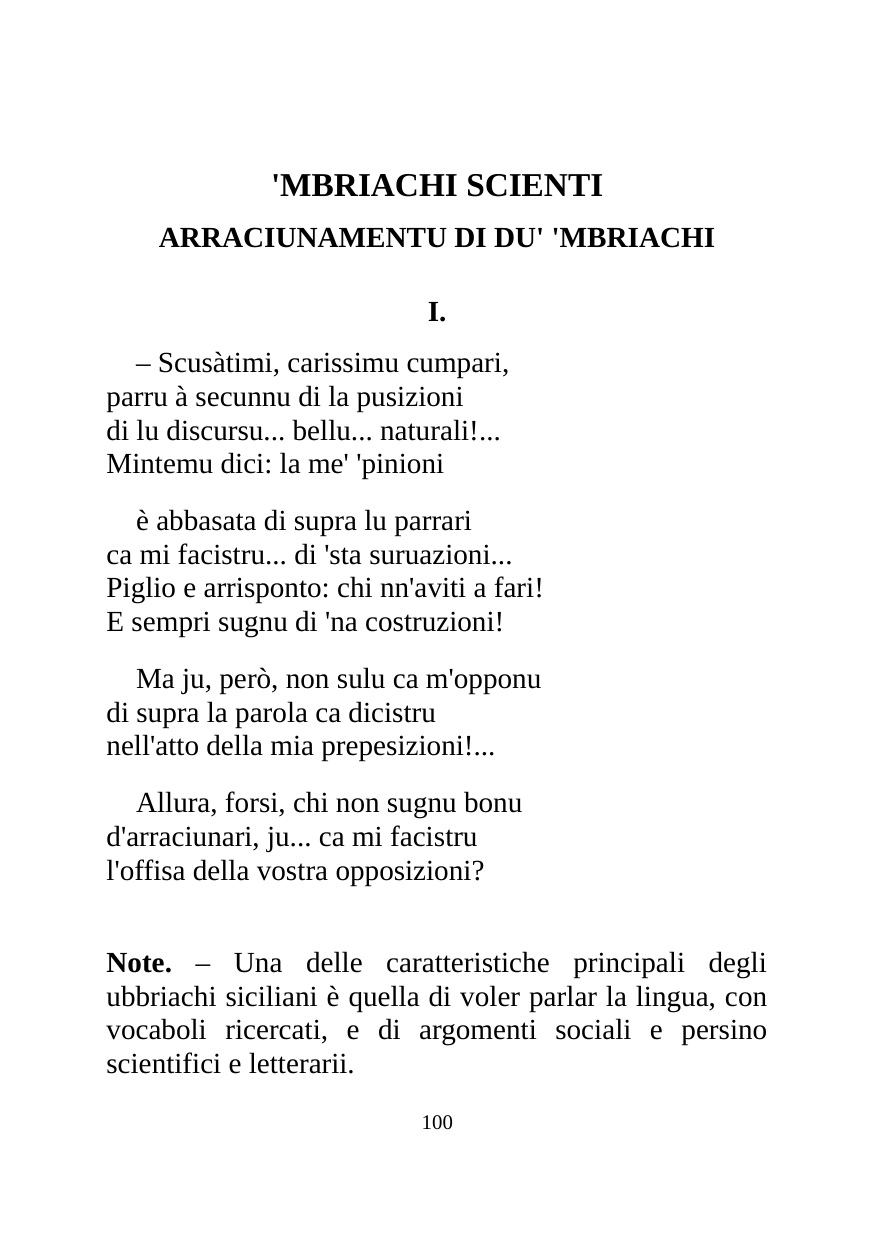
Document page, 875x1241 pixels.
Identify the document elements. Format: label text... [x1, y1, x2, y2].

text nell'atto della mia prepesizioni!... [106, 728, 768, 762]
text l'offisa della vostra opposizioni? [106, 853, 768, 886]
text Mintemu dici: la me' 'pinioni [106, 446, 768, 480]
text di lu discursu... bellu... naturali!... [106, 413, 768, 446]
text di supra la parola ca dicistru [106, 695, 768, 728]
text Piglio e arrisponto: chi nn'aviti a fari! [106, 571, 768, 604]
text è abbasata di supra lu parrari [106, 503, 768, 537]
text I. [106, 294, 768, 328]
text – Scusàtimi, carissimu cumpari, [106, 346, 768, 379]
text d'arraciunari, ju... ca mi facistru [106, 819, 768, 853]
text 'MBRIACHI SCIENTI ARRACIUNAMENTU DI DU' 'MBRIACHI [106, 165, 768, 254]
text Ma ju, però, non sulu ca m'opponu [106, 661, 768, 695]
text ca mi facistru... di 'sta suruazioni... [106, 537, 768, 571]
text E sempri sugnu di 'na costruzioni! [106, 604, 768, 638]
text Note. – Una delle caratteristiche principali degli ubbriachi siciliani è quella di voler parlar la lingua, con vocaboli ricercati, e di argomenti sociali e persino scientifici e letterarii. [106, 945, 768, 1079]
text parru à secunnu di la pusizioni [106, 379, 768, 413]
text Allura, forsi, chi non sugnu bonu [106, 786, 768, 819]
